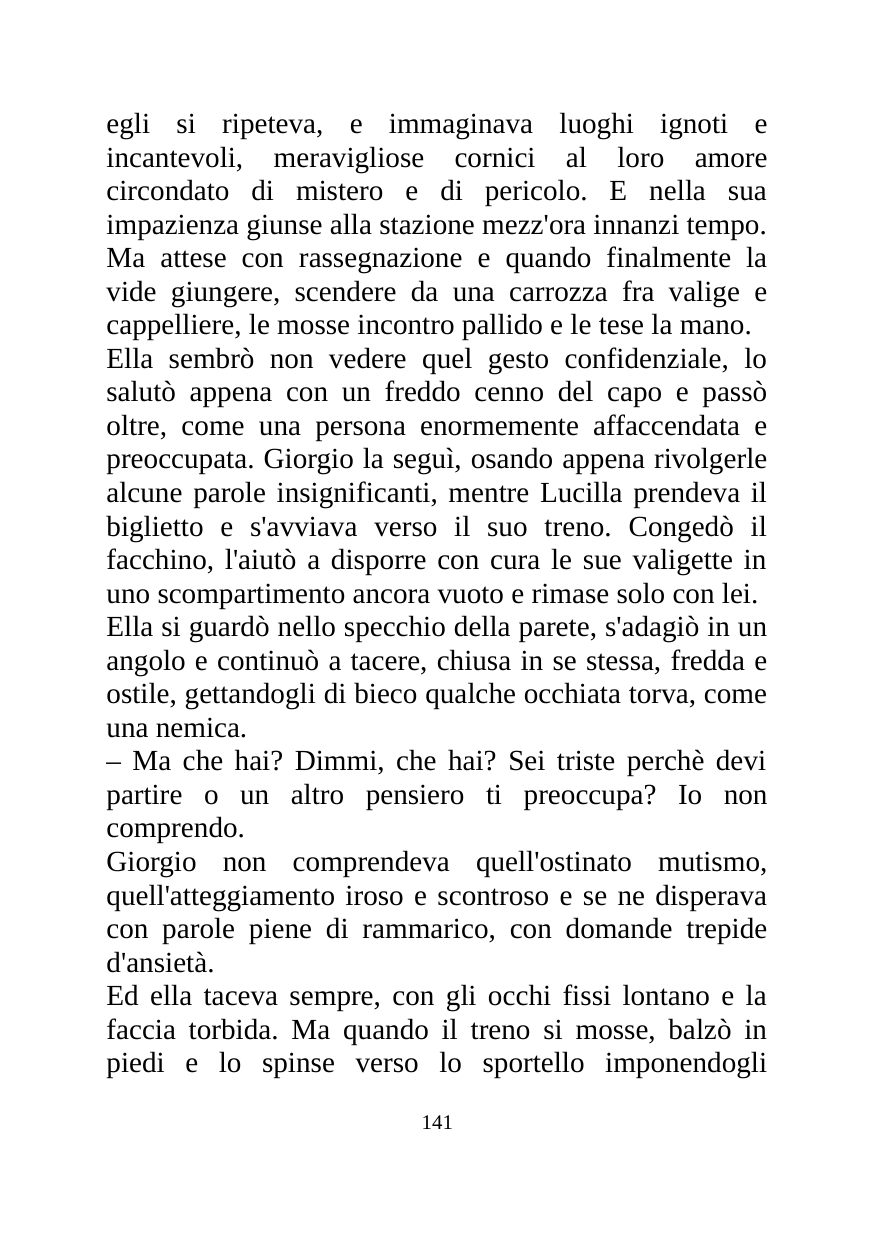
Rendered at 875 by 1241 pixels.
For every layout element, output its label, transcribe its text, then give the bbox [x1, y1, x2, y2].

text – Ma che hai? Dimmi, che hai? Sei triste perchè devi partire o un altro pensiero ti preoccupa? Io non comprendo. [106, 743, 768, 844]
text Ed ella taceva sempre, con gli occhi fissi lontano e la faccia torbida. Ma quando il treno si mosse, balzò in piedi e lo spinse verso lo sportello imponendogli [106, 978, 768, 1079]
text egli si ripeteva, e immaginava luoghi ignoti e incantevoli, meravigliose cornici al loro amore circondato di mistero e di pericolo. E nella sua impazienza giunse alla stazione mezz'ora innanzi tempo. [106, 106, 768, 240]
text Ella sembrò non vedere quel gesto confidenziale, lo salutò appena con un freddo cenno del capo e passò oltre, come una persona enormemente affaccendata e preoccupata. Giorgio la seguì, osando appena rivolgerle alcune parole insignificanti, mentre Lucilla prendeva il biglietto e s'avviava verso il suo treno. Congedò il facchino, l'aiutò a disporre con cura le sue valigette in uno scompartimento ancora vuoto e rimase solo con lei. [106, 341, 768, 609]
text Ella si guardò nello specchio della parete, s'adagiò in un angolo e continuò a tacere, chiusa in se stessa, fredda e ostile, gettandogli di bieco qualche occhiata torva, come una nemica. [106, 609, 768, 743]
text Giorgio non comprendeva quell'ostinato mutismo, quell'atteggiamento iroso e scontroso e se ne disperava con parole piene di rammarico, con domande trepide d'ansietà. [106, 844, 768, 978]
text Ma attese con rassegnazione e quando finalmente la vide giungere, scendere da una carrozza fra valige e cappelliere, le mosse incontro pallido e le tese la mano. [106, 240, 768, 341]
